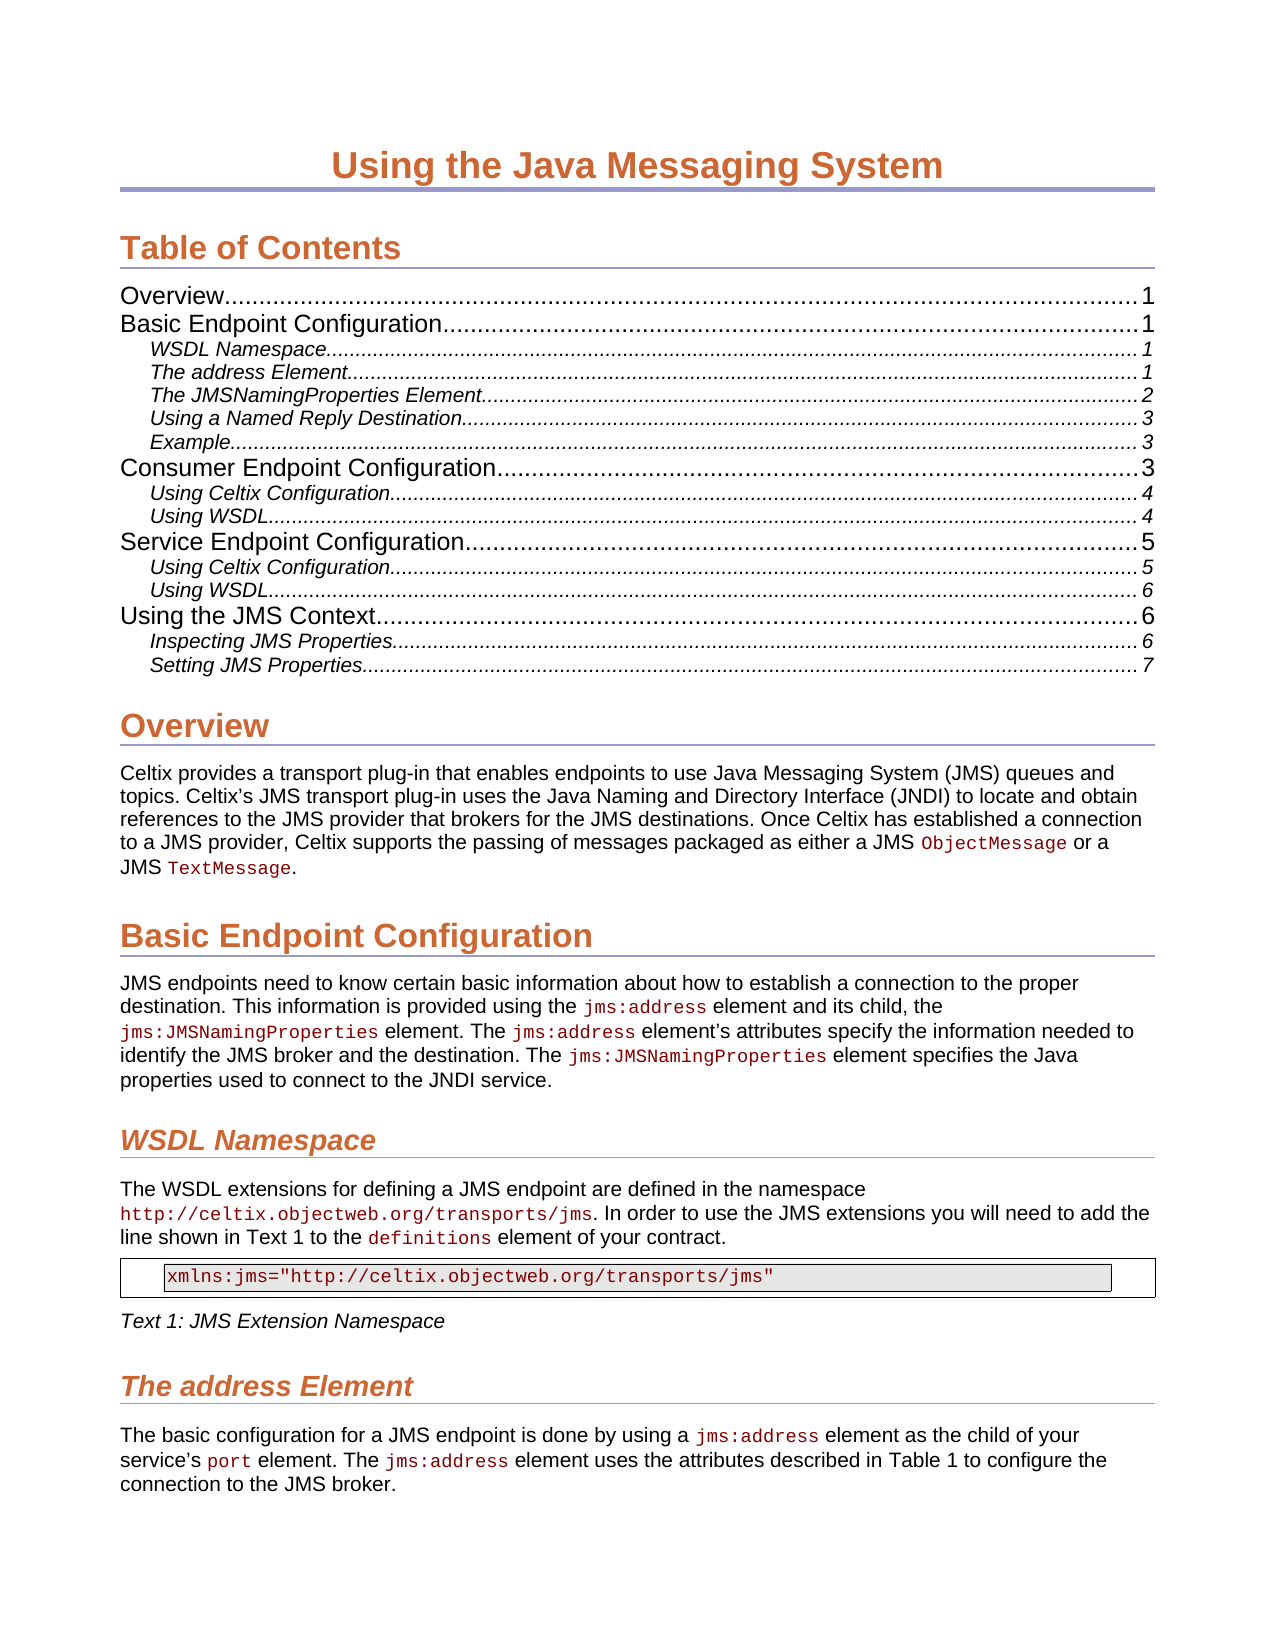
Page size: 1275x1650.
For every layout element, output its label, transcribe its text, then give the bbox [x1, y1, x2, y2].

text JMS endpoints need to know certain basic information about how to establish a connection to the proper destination. This information is provided using the jms:address element and its child, the jms:JMSNamingProperties element. The jms:address element’s attributes specify the information needed to identify the JMS broker and the destination. The jms:JMSNamingProperties element specifies the Java properties used to connect to the JNDI service. [120, 972, 1155, 1092]
text Using the JMS Context 6 [120, 602, 1155, 630]
text Using Celtix Configuration 5 [149, 556, 1155, 579]
text Example 3 [149, 430, 1155, 453]
text The address Element 1 [149, 361, 1155, 384]
text Service Endpoint Configuration 5 [120, 528, 1155, 556]
table_header xmlns:jms="http://celtix.objectweb.org/transports/jms" [121, 1259, 1155, 1297]
subtitle Overview [120, 707, 1155, 744]
text The JMSNamingProperties Element 2 [149, 384, 1155, 407]
subtitle WSDL Namespace [120, 1124, 1155, 1157]
subtitle Using the Java Messaging System [120, 145, 1155, 187]
text Setting JMS Properties 7 [149, 653, 1155, 677]
text Basic Endpoint Configuration 1 [120, 309, 1155, 337]
text Using WSDL 4 [149, 504, 1155, 528]
text Overview 1 [120, 281, 1155, 309]
text Celtix provides a transport plug-in that enables endpoints to use Java Messaging System (JMS) queues and topics. Celtix’s JMS transport plug-in uses the Java Naming and Directory Interface (JNDI) to locate and obtain references to the JMS provider that brokers for the JMS destinations. Once Celtix has established a connection to a JMS provider, Celtix supports the passing of messages packaged as either a JMS ObjectMessage or a JMS TextMessage. [120, 761, 1155, 880]
text The WSDL extensions for defining a JMS endpoint are defined in the namespace http://celtix.objectweb.org/transports/jms. In order to use the JMS extensions you will need to add the line shown in Text 1 to the definitions element of your contract. [120, 1178, 1155, 1250]
text Inspecting JMS Properties 6 [149, 630, 1155, 653]
text Consumer Endpoint Configuration 3 [120, 453, 1155, 481]
subtitle Table of Contents [120, 229, 1155, 267]
text Using WSDL 6 [149, 579, 1155, 602]
text Using a Named Reply Destination 3 [149, 407, 1155, 430]
text The basic configuration for a JMS endpoint is done by using a jms:address element as the child of your service’s port element. The jms:address element uses the attributes described in Table 1 to configure the connection to the JMS broker. [120, 1424, 1155, 1496]
subtitle The address Element [120, 1370, 1155, 1403]
text WSDL Namespace 1 [149, 337, 1155, 361]
subtitle Basic Endpoint Configuration [120, 917, 1155, 955]
text Using Celtix Configuration 4 [149, 481, 1155, 504]
text Text 1: JMS Extension Namespace [120, 1309, 1155, 1332]
